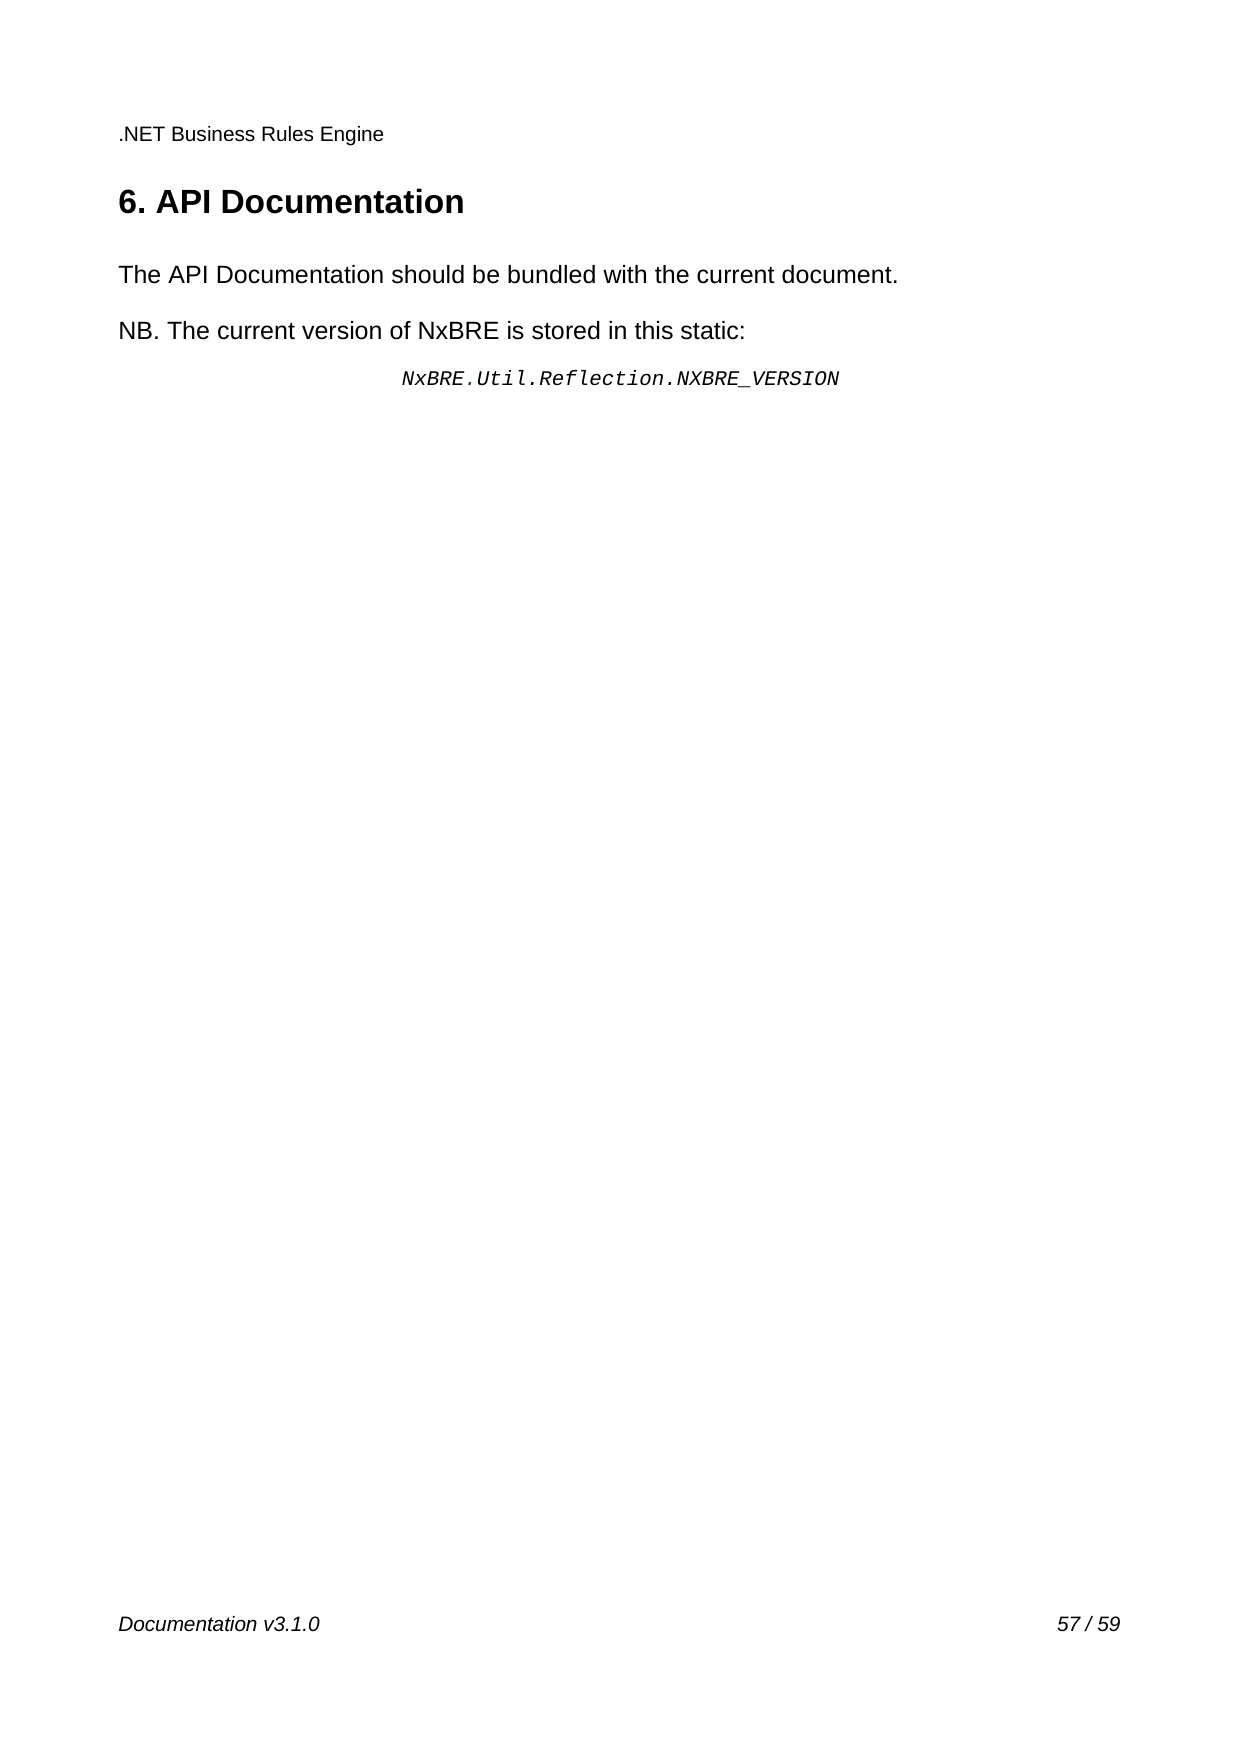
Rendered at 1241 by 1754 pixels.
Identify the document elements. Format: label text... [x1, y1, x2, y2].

text NxBRE.Util.Reflection.NXBRE_VERSION [118, 345, 1124, 392]
text NB. The current version of NxBRE is stored in this static: [118, 317, 1124, 345]
text The API Documentation should be bundled with the current document. [118, 261, 1124, 289]
subtitle API Documentation [118, 183, 1124, 220]
